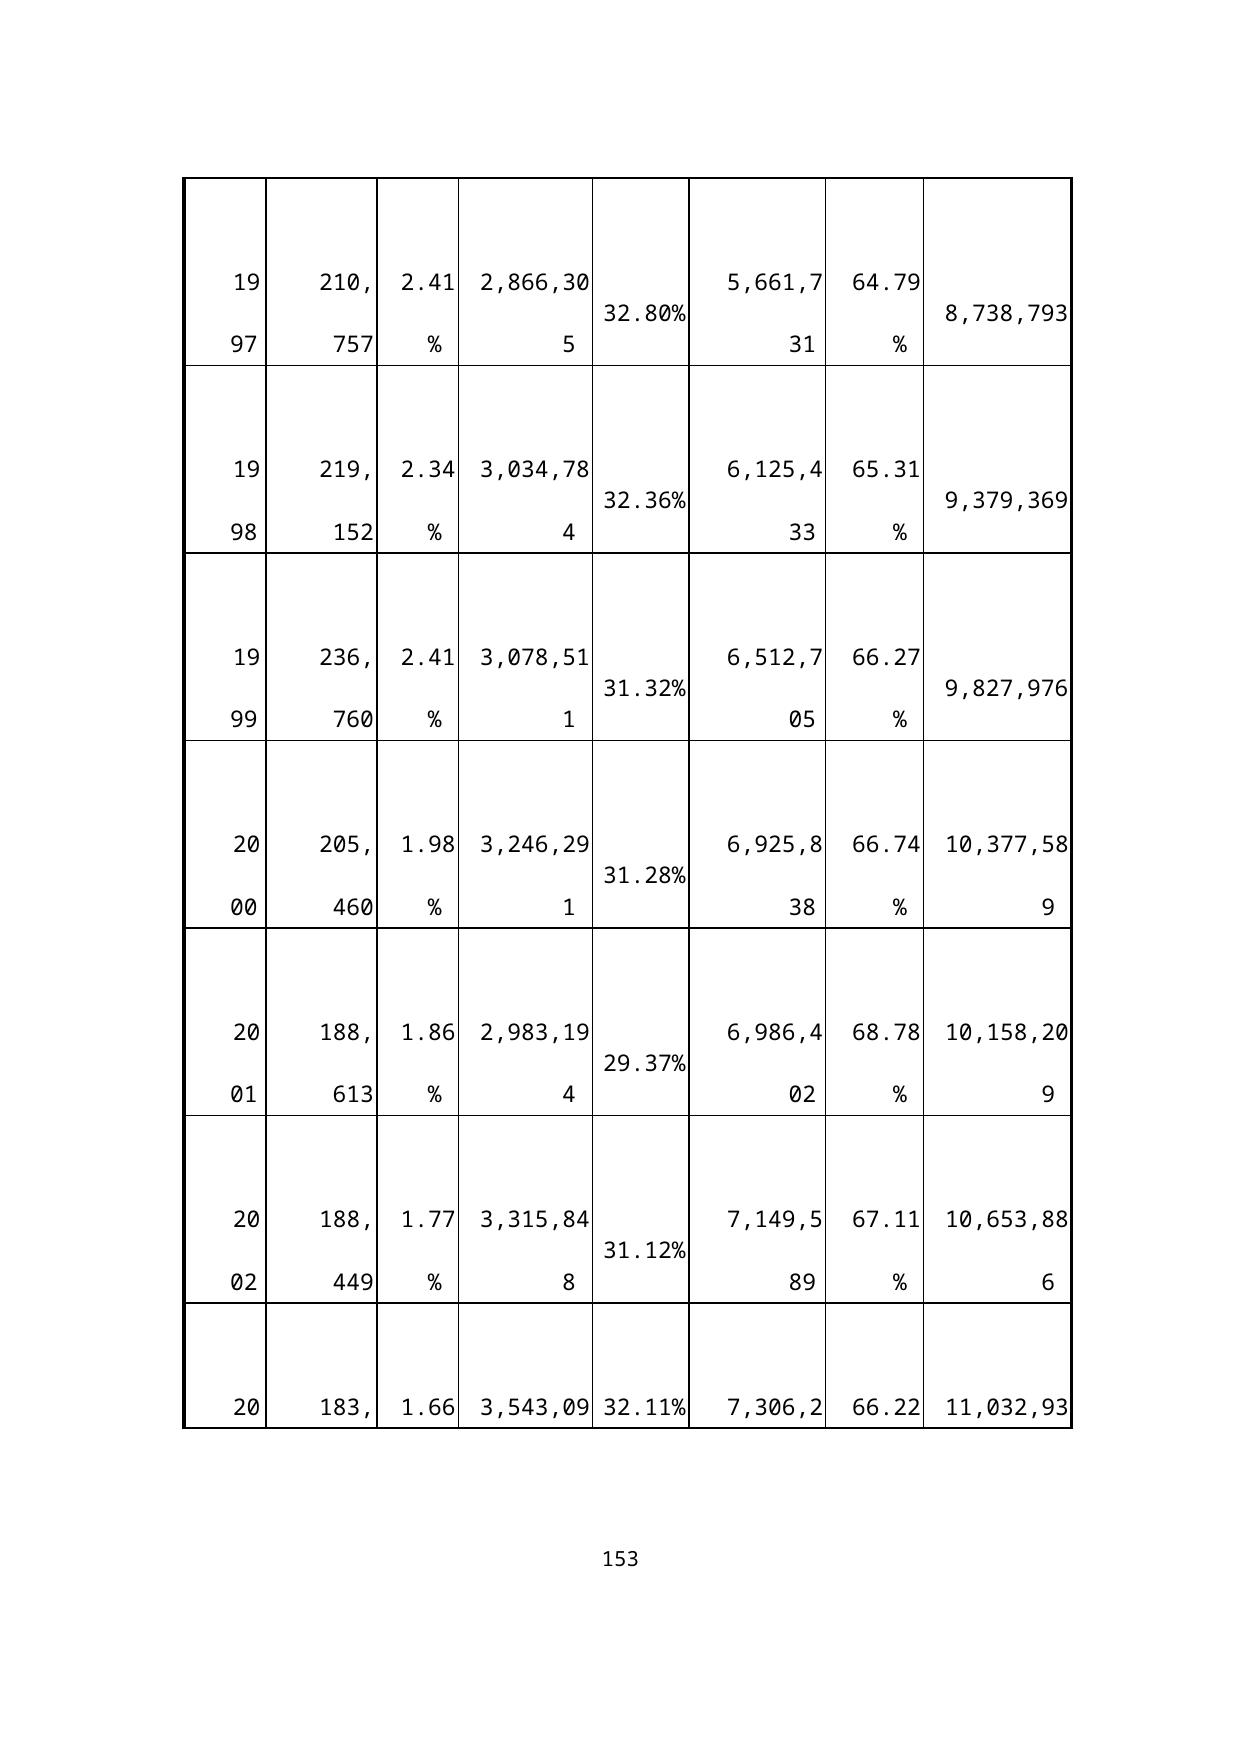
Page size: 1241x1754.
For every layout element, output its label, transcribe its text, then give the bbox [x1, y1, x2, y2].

table_cell 31.12% [593, 1116, 688, 1302]
table_cell 6,125,433 [690, 366, 825, 552]
table_cell 7,306,2 [690, 1304, 825, 1427]
table_cell 6,512,705 [690, 554, 825, 740]
table_cell 31.32% [593, 554, 688, 740]
table_cell 10,158,209 [924, 929, 1070, 1115]
table_cell 205,460 [267, 741, 376, 927]
table_cell 188,613 [267, 929, 376, 1115]
table_cell 64.79% [826, 179, 923, 365]
table_cell 67.11% [826, 1116, 923, 1302]
table_cell 66.74% [826, 741, 923, 927]
table_cell 1999 [186, 554, 265, 740]
table_cell 2000 [186, 741, 265, 927]
table_cell 210,757 [267, 179, 376, 365]
table_cell 1997 [186, 179, 265, 365]
table_cell 2.41% [378, 179, 458, 365]
table_cell 11,032,93 [924, 1304, 1070, 1427]
table_cell 1.77% [378, 1116, 458, 1302]
table_cell 8,738,793 [924, 179, 1070, 365]
table_cell 1.98% [378, 741, 458, 927]
table_cell 219,152 [267, 366, 376, 552]
table_cell 1.86% [378, 929, 458, 1115]
table_cell 9,379,369 [924, 366, 1070, 552]
table_cell 31.28% [593, 741, 688, 927]
table_cell 3,315,848 [459, 1116, 592, 1302]
table_cell 20 [186, 1304, 265, 1427]
table_cell 236,760 [267, 554, 376, 740]
table_cell 2001 [186, 929, 265, 1115]
table_cell 9,827,976 [924, 554, 1070, 740]
table_cell 6,986,402 [690, 929, 825, 1115]
table_cell 32.11% [593, 1304, 688, 1427]
table_cell 65.31% [826, 366, 923, 552]
table_cell 188,449 [267, 1116, 376, 1302]
table_cell 2,983,194 [459, 929, 592, 1115]
table_cell 5,661,731 [690, 179, 825, 365]
table_cell 10,377,589 [924, 741, 1070, 927]
table_cell 3,078,511 [459, 554, 592, 740]
table_cell 2002 [186, 1116, 265, 1302]
table_cell 66.27% [826, 554, 923, 740]
table_cell 10,653,886 [924, 1116, 1070, 1302]
table_cell 3,246,291 [459, 741, 592, 927]
table_cell 3,543,09 [459, 1304, 592, 1427]
table_cell 1998 [186, 366, 265, 552]
table_cell 2,866,305 [459, 179, 592, 365]
table_cell 2.34% [378, 366, 458, 552]
table_cell 7,149,589 [690, 1116, 825, 1302]
table_cell 1.66 [378, 1304, 458, 1427]
table_cell 32.80% [593, 179, 688, 365]
table_cell 29.37% [593, 929, 688, 1115]
table_cell 66.22 [826, 1304, 923, 1427]
table_cell 68.78% [826, 929, 923, 1115]
table_cell 2.41% [378, 554, 458, 740]
table_cell 6,925,838 [690, 741, 825, 927]
table_cell 183, [267, 1304, 376, 1427]
table_cell 3,034,784 [459, 366, 592, 552]
table_cell 32.36% [593, 366, 688, 552]
